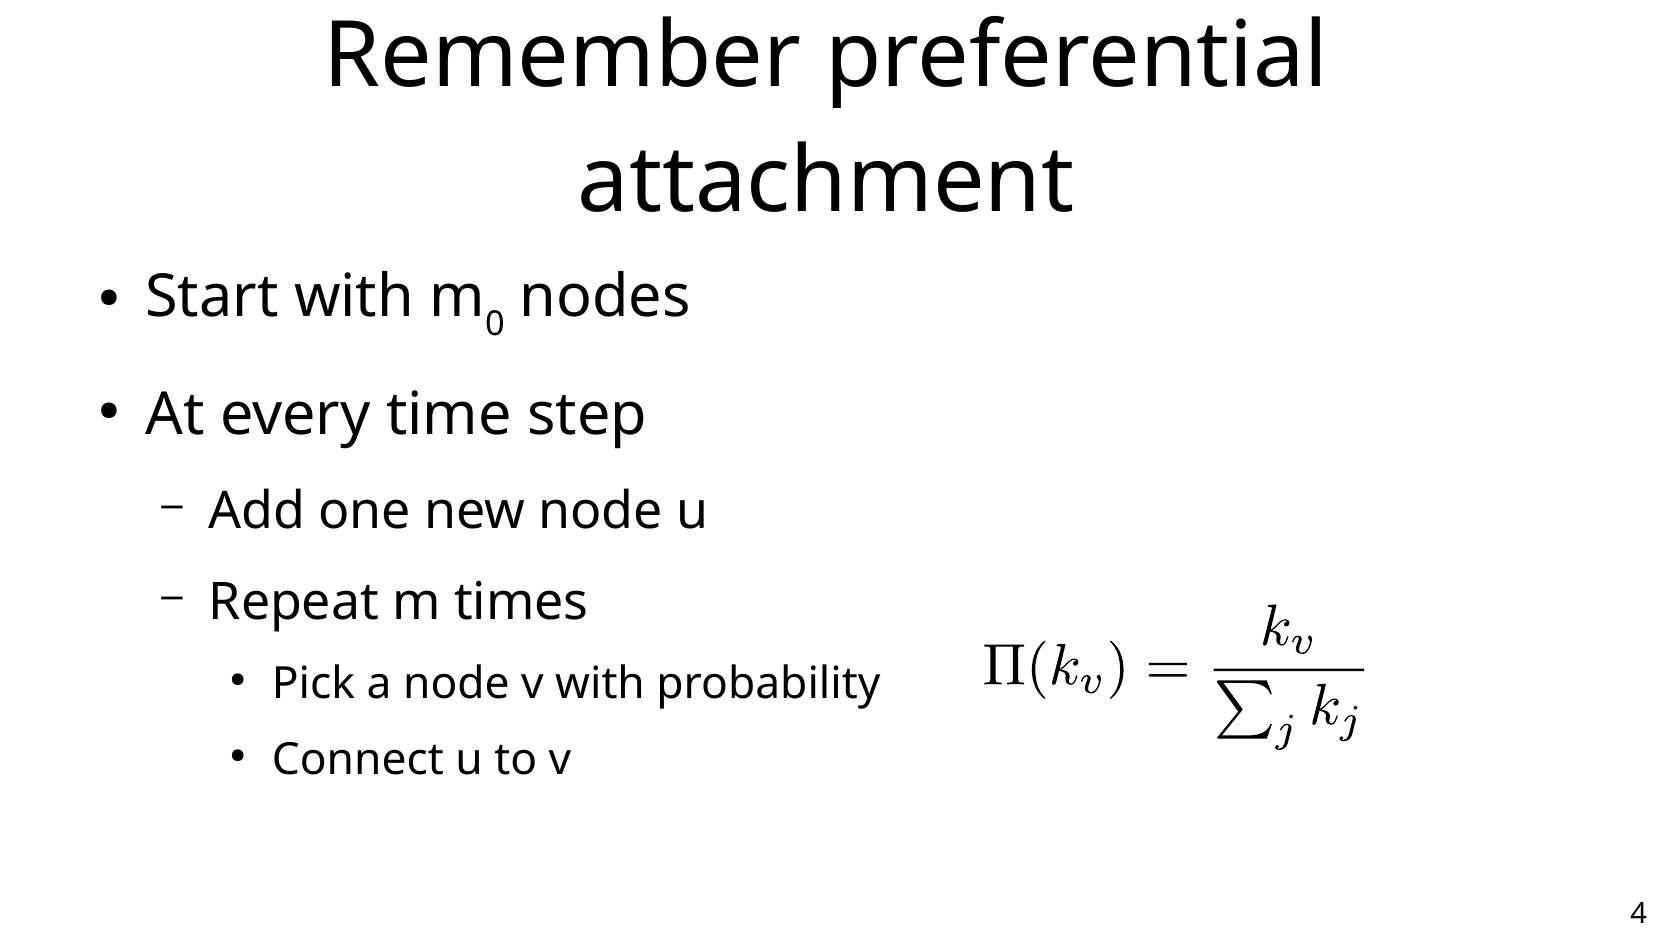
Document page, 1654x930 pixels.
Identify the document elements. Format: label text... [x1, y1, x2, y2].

list Start with m0 nodes At every time step Add one new node u Repeat m times Pick a node v with probability Connect u to v [82, 252, 1571, 793]
title Remember preferential attachment [82, 1, 1571, 225]
text_box [982, 604, 1365, 751]
